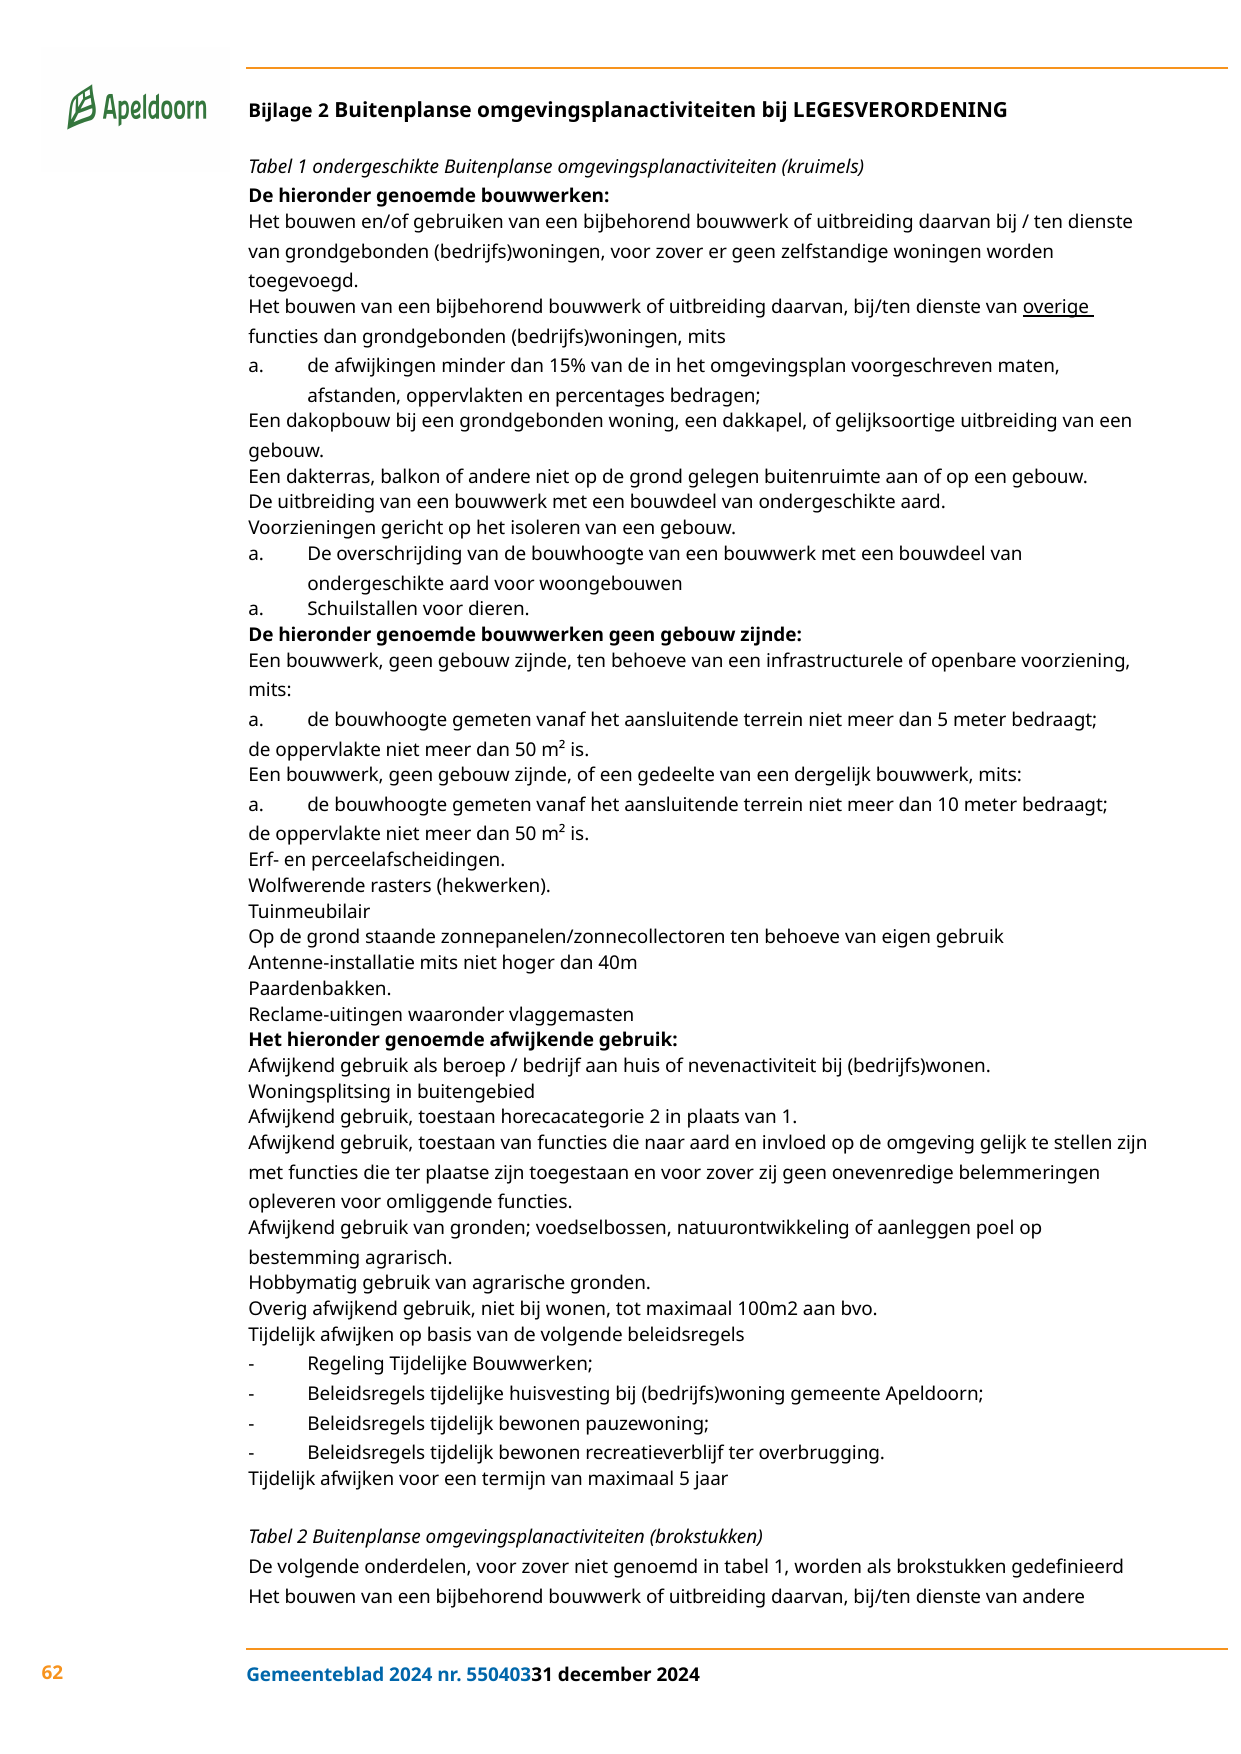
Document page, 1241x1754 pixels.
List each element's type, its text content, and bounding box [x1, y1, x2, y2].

text Tabel 1 ondergeschikte Buitenplanse omgevingsplanactiviteiten (kruimels) [248, 153, 1152, 179]
table_cell Wolfwerende rasters (hekwerken). [248, 872, 1152, 898]
table_cell De uitbreiding van een bouwwerk met een bouwdeel van ondergeschikte aard. [248, 489, 1152, 514]
table_cell Antenne-installatie mits niet hoger dan 40m [248, 949, 1152, 975]
text Tabel 2 Buitenplanse omgevingsplanactiviteiten (brokstukken) [248, 1524, 1152, 1549]
picture [41, 47, 231, 172]
table_cell Schuilstallen voor dieren. [248, 596, 1152, 621]
table_cell Een bouwwerk, geen gebouw zijnde, of een gedeelte van een dergelijk bouwwerk, mits: de bouwhoogte gemeten vanaf het aansluitende terrein niet meer dan 10 meter bedraagt; de oppervlakte niet meer dan 50 m² is. [248, 761, 1152, 846]
table_cell De overschrijding van de bouwhoogte van een bouwwerk met een bouwdeel van ondergeschikte aard voor woongebouwen [248, 540, 1152, 596]
table_cell Tijdelijk afwijken op basis van de volgende beleidsregels Regeling Tijdelijke Bouwwerken; Beleidsregels tijdelijke huisvesting bij (bedrijfs)woning gemeente Apeldoorn; Beleidsregels tijdelijk bewonen pauzewoning; Beleidsregels tijdelijk bewonen recreatieverblijf ter overbrugging. [248, 1321, 1152, 1465]
table_cell Overig afwijkend gebruik, niet bij wonen, tot maximaal 100m2 aan bvo. [248, 1295, 1152, 1321]
table_cell Het bouwen en/of gebruiken van een bijbehorend bouwwerk of uitbreiding daarvan bij / ten dienste van grondgebonden (bedrijfs)woningen, voor zover er geen zelfstandige woningen worden toegevoegd. [248, 208, 1152, 293]
table_cell Afwijkend gebruik, toestaan horecacategorie 2 in plaats van 1. [248, 1104, 1152, 1129]
table_cell Afwijkend gebruik van gronden; voedselbossen, natuurontwikkeling of aanleggen poel op bestemming agrarisch. [248, 1214, 1152, 1269]
table_cell Een dakopbouw bij een grondgebonden woning, een dakkapel, of gelijksoortige uitbreiding van een gebouw. [248, 408, 1152, 463]
table_cell Een bouwwerk, geen gebouw zijnde, ten behoeve van een infrastructurele of openbare voorziening, mits: de bouwhoogte gemeten vanaf het aansluitende terrein niet meer dan 5 meter bedraagt; de oppervlakte niet meer dan 50 m² is. [248, 647, 1152, 761]
table_cell Het hieronder genoemde afwijkende gebruik: [248, 1026, 1152, 1052]
table_cell Tuinmeubilair [248, 898, 1152, 923]
table_cell Afwijkend gebruik als beroep / bedrijf aan huis of nevenactiviteit bij (bedrijfs)wonen. [248, 1052, 1152, 1078]
table_header De hieronder genoemde bouwwerken: [248, 183, 1152, 208]
table_cell Woningsplitsing in buitengebied [248, 1078, 1152, 1104]
table_cell Een dakterras, balkon of andere niet op de grond gelegen buitenruimte aan of op een gebouw. [248, 463, 1152, 489]
text De volgende onderdelen, voor zover niet genoemd in tabel 1, worden als brokstukken gedefinieerd [248, 1553, 1152, 1579]
table_cell Afwijkend gebruik, toestaan van functies die naar aard en invloed op de omgeving gelijk te stellen zijn met functies die ter plaatse zijn toegestaan en voor zover zij geen onevenredige belemmeringen opleveren voor omliggende functies. [248, 1129, 1152, 1214]
table_cell Erf- en perceelafscheidingen. [248, 846, 1152, 872]
table_header Het bouwen van een bijbehorend bouwwerk of uitbreiding daarvan, bij/ten dienste van andere [248, 1583, 1152, 1609]
table_cell Reclame-uitingen waaronder vlaggemasten [248, 1001, 1152, 1026]
table_cell Op de grond staande zonnepanelen/zonnecollectoren ten behoeve van eigen gebruik [248, 924, 1152, 949]
table_cell Hobbymatig gebruik van agrarische gronden. [248, 1270, 1152, 1295]
table_cell De hieronder genoemde bouwwerken geen gebouw zijnde: [248, 621, 1152, 647]
text Bijlage 2 Buitenplanse omgevingsplanactiviteiten bij LEGESVERORDENING [248, 95, 1152, 123]
table_cell Het bouwen van een bijbehorend bouwwerk of uitbreiding daarvan, bij/ten dienste van overige functies dan grondgebonden (bedrijfs)woningen, mits de afwijkingen minder dan 15% van de in het omgevingsplan voorgeschreven maten, afstanden, oppervlakten en percentages bedragen; [248, 293, 1152, 408]
table_cell Voorzieningen gericht op het isoleren van een gebouw. [248, 515, 1152, 540]
table_cell Paardenbakken. [248, 975, 1152, 1001]
table_cell Tijdelijk afwijken voor een termijn van maximaal 5 jaar [248, 1465, 1152, 1491]
